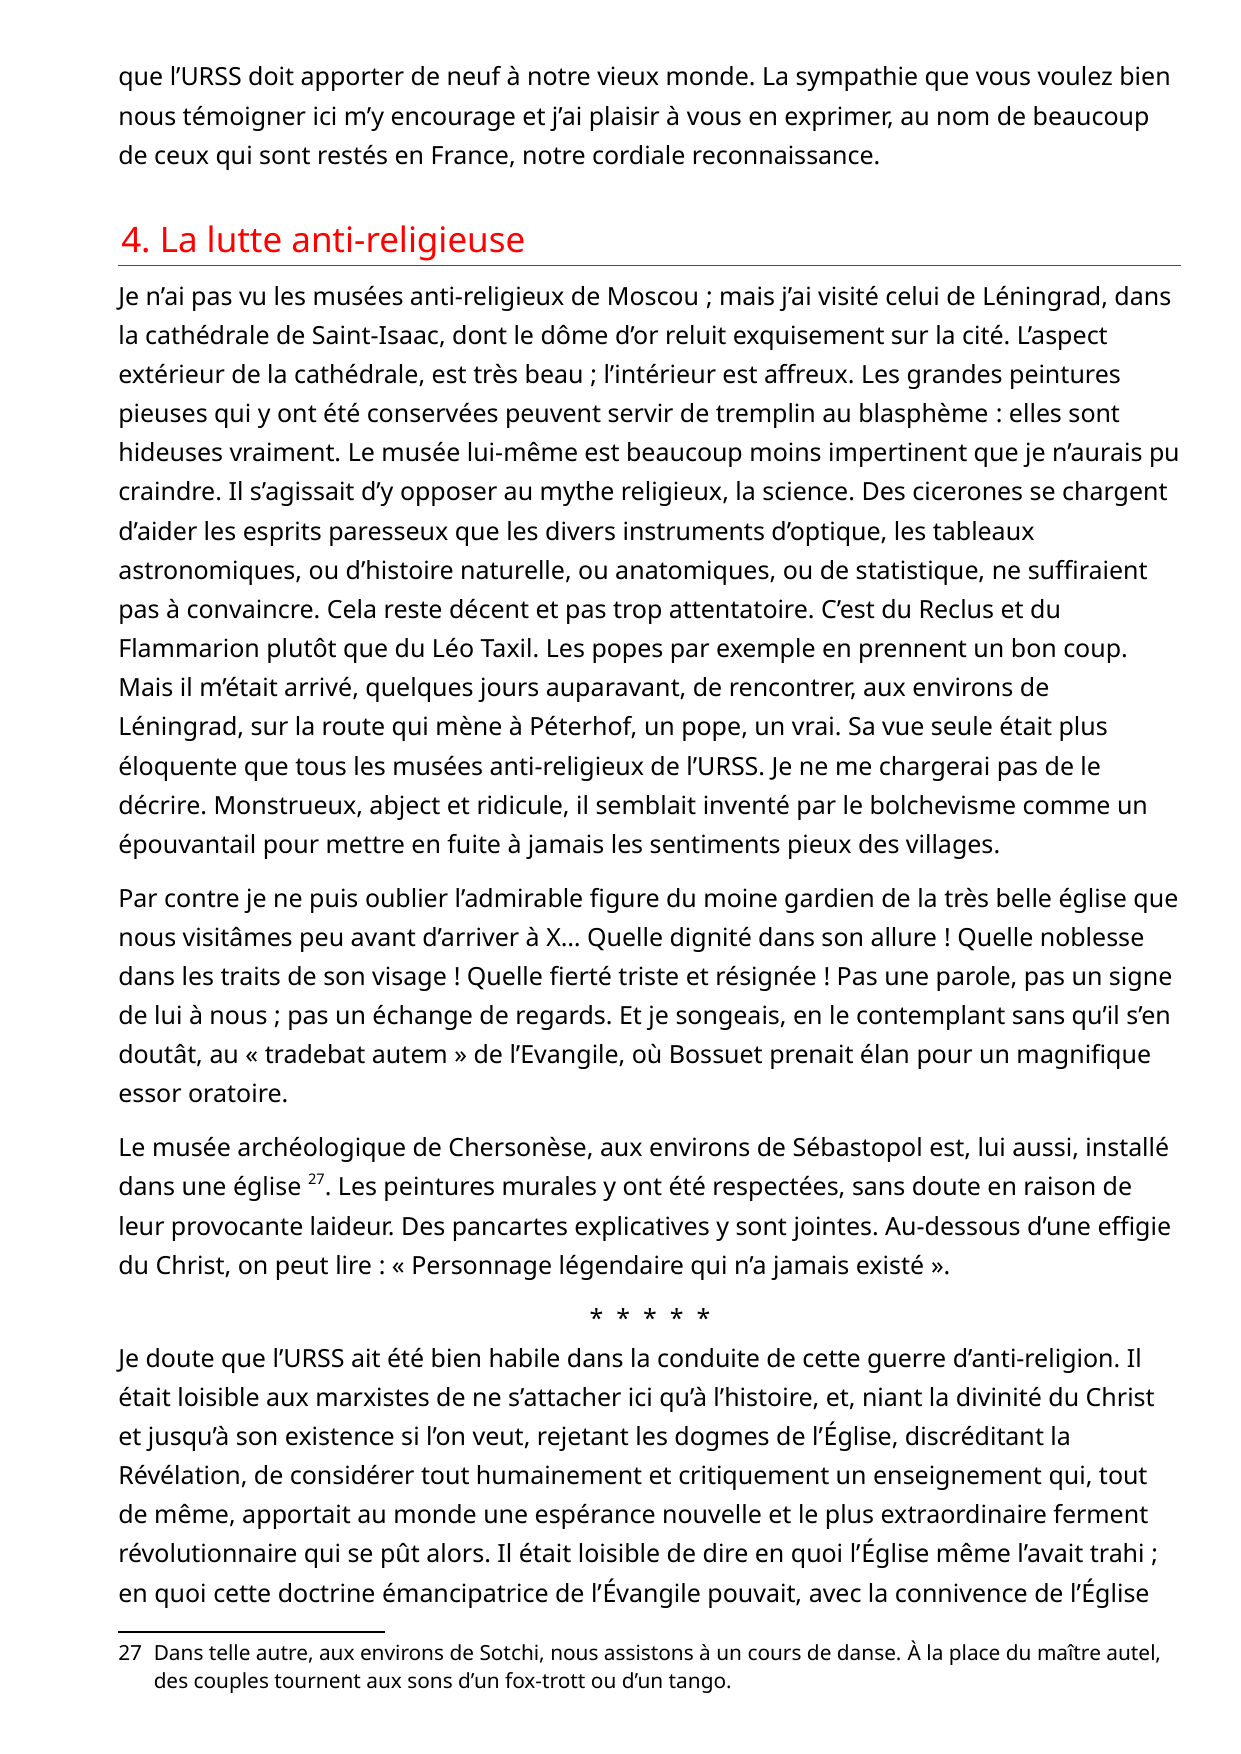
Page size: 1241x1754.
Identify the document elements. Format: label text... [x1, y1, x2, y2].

text Le musée archéologique de Chersonèse, aux environs de Sébastopol est, lui aussi, installé dans une église . Les peintures murales y ont été respectées, sans doute en raison de leur provocante laideur. Des pancartes explicatives y sont jointes. Au-dessous d’une effigie du Christ, on peut lire : « Personnage légendaire qui n’a jamais existé ». [118, 1130, 1181, 1281]
subtitle 4. La lutte anti-religieuse [118, 212, 1181, 265]
text Je doute que l’URSS ait été bien habile dans la conduite de cette guerre d’anti-religion. Il était loisible aux marxistes de ne s’attacher ici qu’à l’histoire, et, niant la divinité du Christ et jusqu’à son existence si l’on veut, rejetant les dogmes de l’Église, discréditant la Révélation, de considérer tout humainement et critiquement un enseignement qui, tout de même, apportait au monde une espérance nouvelle et le plus extraordinaire ferment révolutionnaire qui se pût alors. Il était loisible de dire en quoi l’Église même l’avait trahi ; en quoi cette doctrine émancipatrice de l’Évangile pouvait, avec la connivence de l’Église [118, 1340, 1181, 1609]
text Je n’ai pas vu les musées anti-religieux de Moscou ; mais j’ai visité celui de Léningrad, dans la cathédrale de Saint-Isaac, dont le dôme d’or reluit exquisement sur la cité. L’aspect extérieur de la cathédrale, est très beau ; l’intérieur est affreux. Les grandes peintures pieuses qui y ont été conservées peuvent servir de tremplin au blasphème : elles sont hideuses vraiment. Le musée lui-même est beaucoup moins impertinent que je n’aurais pu craindre. Il s’agissait d’y opposer au mythe religieux, la science. Des cicerones se chargent d’aider les esprits paresseux que les divers instruments d’optique, les tableaux astronomiques, ou d’histoire naturelle, ou anatomiques, ou de statistique, ne suffiraient pas à convaincre. Cela reste décent et pas trop attentatoire. C’est du Reclus et du Flammarion plutôt que du Léo Taxil. Les popes par exemple en prennent un bon coup. Mais il m’était arrivé, quelques jours auparavant, de rencontrer, aux environs de Léningrad, sur la route qui mène à Péterhof, un pope, un vrai. Sa vue seule était plus éloquente que tous les musées anti-religieux de l’URSS. Je ne me chargerai pas de le décrire. Monstrueux, abject et ridicule, il semblait inventé par le bolchevisme comme un épouvantail pour mettre en fuite à jamais les sentiments pieux des villages. [118, 278, 1181, 861]
text Par contre je ne puis oublier l’admirable figure du moine gardien de la très belle église que nous visitâmes peu avant d’arriver à X… Quelle dignité dans son allure ! Quelle noblesse dans les traits de son visage ! Quelle fierté triste et résignée ! Pas une parole, pas un signe de lui à nous ; pas un échange de regards. Et je songeais, en le contemplant sans qu’il s’en doutât, au « tradebat autem » de l’Evangile, où Bossuet prenait élan pour un magnifique essor oratoire. [118, 880, 1181, 1110]
text que l’URSS doit apporter de neuf à notre vieux monde. La sympathie que vous voulez bien nous témoigner ici m’y encourage et j’ai plaisir à vous en exprimer, au nom de beaucoup de ceux qui sont restés en France, notre cordiale reconnaissance. [118, 59, 1181, 171]
text * * * * * [118, 1301, 1181, 1335]
text Dans telle autre, aux environs de Sotchi, nous assistons à un cours de danse. À la place du maître autel, des couples tournent aux sons d’un fox-trott ou d’un tango. [118, 1638, 1181, 1695]
